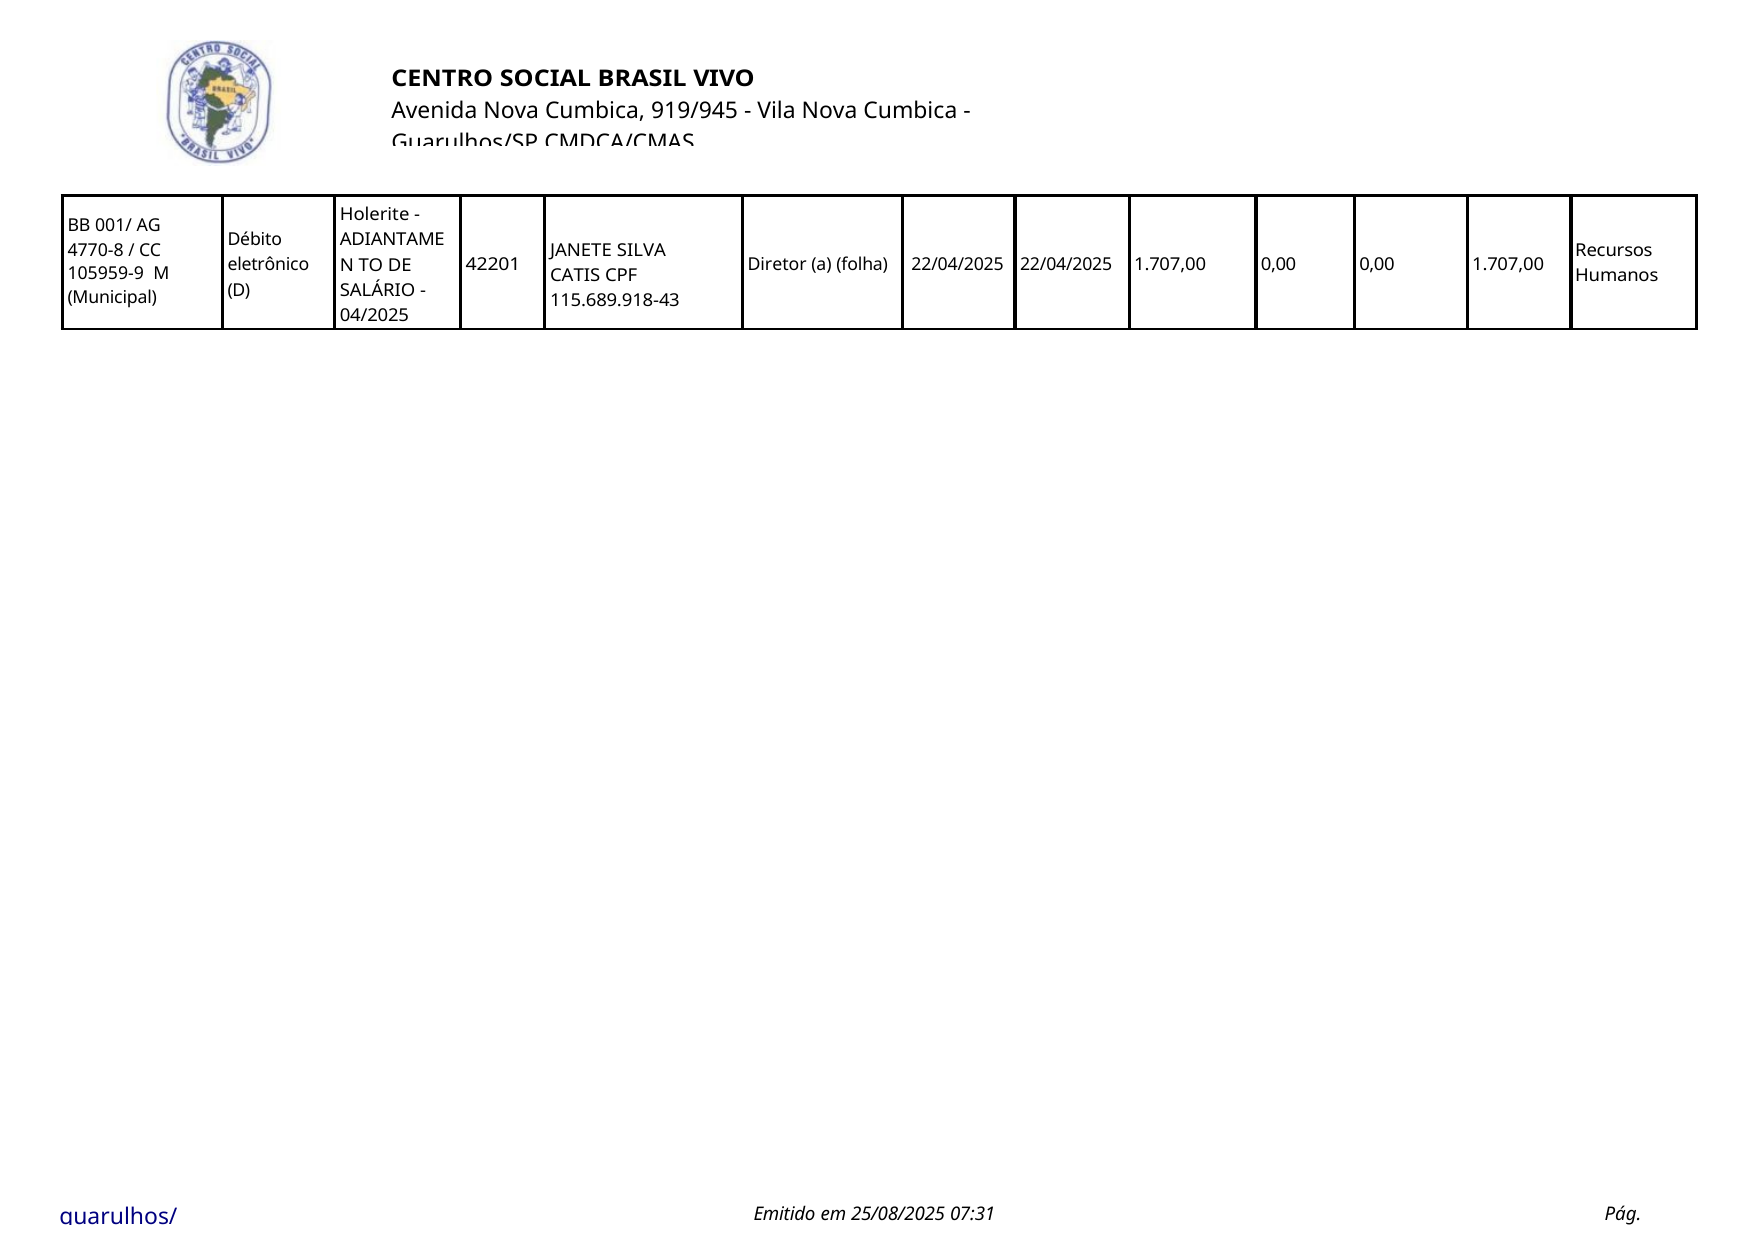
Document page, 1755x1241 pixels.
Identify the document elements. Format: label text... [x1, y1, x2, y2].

table_cell BB 001/ AG 4770-8 / CC 105959-9 M (Municipal) [64, 197, 221, 328]
table_cell 22/04/2025 [1017, 197, 1128, 328]
table_cell Débito eletrônico (D) [224, 197, 333, 328]
table_cell Diretor (a) (folha) [744, 197, 901, 328]
table_cell 0,00 [1356, 197, 1466, 328]
table_cell 42201 [462, 197, 543, 328]
table_cell Holerite - ADIANTAMEN TO DE SALÁRIO - 04/2025 [336, 197, 459, 328]
table_cell 0,00 [1258, 197, 1353, 328]
table_cell Recursos Humanos [1573, 197, 1695, 328]
table_cell 1.707,00 [1131, 197, 1254, 328]
table_cell JANETE SILVA CATIS CPF 115.689.918-43 [546, 197, 741, 328]
table_cell 22/04/2025 [904, 197, 1013, 328]
table_cell 1.707,00 [1469, 197, 1569, 328]
